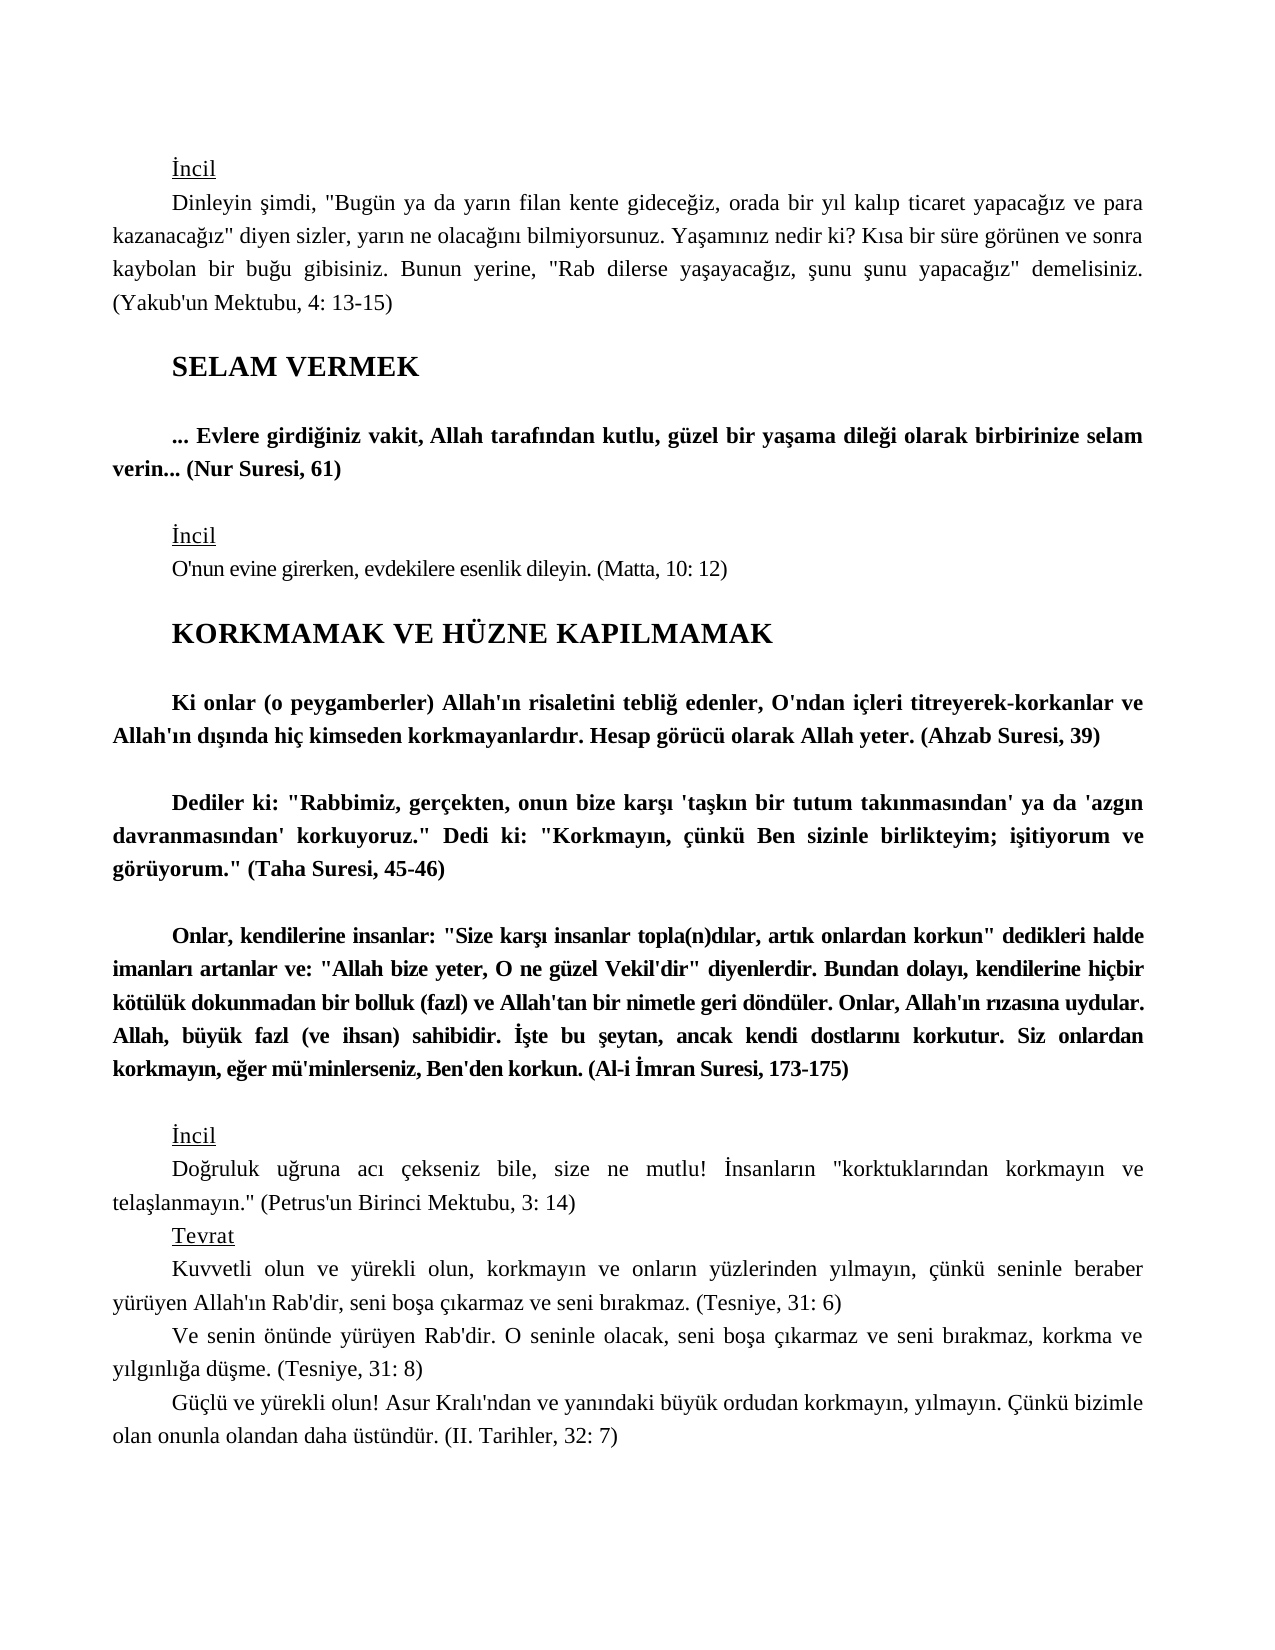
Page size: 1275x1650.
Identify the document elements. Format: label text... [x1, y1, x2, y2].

text Ve senin önünde yürüyen Rab'dir. O seninle olacak, seni boşa çıkarmaz ve seni bırakmaz, korkma ve yılgınlığa düşme. (Tesniye, 31: 8) [112, 1317, 1145, 1383]
text İncil [112, 150, 1145, 183]
text KORKMAMAK VE HÜZNE KAPILMAMAK [112, 617, 1145, 650]
text Güçlü ve yürekli olun! Asur Kralı'ndan ve yanındaki büyük ordudan korkmayın, yılmayın. Çünkü bizimle olan onunla olandan daha üstündür. (II. Tarihler, 32: 7) [112, 1383, 1145, 1450]
text Kuvvetli olun ve yürekli olun, korkmayın ve onların yüzlerinden yılmayın, çünkü seninle beraber yürüyen Allah'ın Rab'dir, seni boşa çıkarmaz ve seni bırakmaz. (Tesniye, 31: 6) [112, 1250, 1145, 1317]
text ... Evlere girdiğiniz vakit, Allah tarafından kutlu, güzel bir yaşama dileği olarak birbirinize selam verin... (Nur Suresi, 61) [112, 417, 1145, 483]
text Onlar, kendilerine insanlar: "Size karşı insanlar topla(n)dılar, artık onlardan korkun" dedikleri halde imanları artanlar ve: "Allah bize yeter, O ne güzel Vekil'dir" diyenlerdir. Bundan dolayı, kendilerine hiçbir kötülük dokunmadan bir bolluk (fazl) ve Allah'tan bir nimetle geri döndüler. Onlar, Allah'ın rızasına uydular. Allah, büyük fazl (ve ihsan) sahibidir. İşte bu şeytan, ancak kendi dostlarını korkutur. Siz onlardan korkmayın, eğer mü'minlerseniz, Ben'den korkun. (Al-i İmran Suresi, 173-175) [112, 917, 1145, 1083]
text Tevrat [112, 1217, 1145, 1250]
text O'nun evine girerken, evdekilere esenlik dileyin. (Matta, 10: 12) [112, 550, 1145, 583]
text Dediler ki: "Rabbimiz, gerçekten, onun bize karşı 'taşkın bir tutum takınmasından' ya da 'azgın davranmasından' korkuyoruz." Dedi ki: "Korkmayın, çünkü Ben sizinle birlikteyim; işitiyorum ve görüyorum." (Taha Suresi, 45-46) [112, 783, 1145, 883]
text Doğruluk uğruna acı çekseniz bile, size ne mutlu! İnsanların "korktuklarından korkmayın ve telaşlanmayın." (Petrus'un Birinci Mektubu, 3: 14) [112, 1150, 1145, 1217]
text SELAM VERMEK [112, 350, 1145, 383]
text İncil [112, 1117, 1145, 1150]
text Dinleyin şimdi, "Bugün ya da yarın filan kente gideceğiz, orada bir yıl kalıp ticaret yapacağız ve para kazanacağız" diyen sizler, yarın ne olacağını bilmiyorsunuz. Yaşamınız nedir ki? Kısa bir süre görünen ve sonra kaybolan bir buğu gibisiniz. Bunun yerine, "Rab dilerse yaşayacağız, şunu şunu yapacağız" demelisiniz. (Yakub'un Mektubu, 4: 13-15) [112, 183, 1145, 317]
text İncil [112, 517, 1145, 550]
text Ki onlar (o peygamberler) Allah'ın risaletini tebliğ edenler, O'ndan içleri titreyerek-korkanlar ve Allah'ın dışında hiç kimseden korkmayanlardır. Hesap görücü olarak Allah yeter. (Ahzab Suresi, 39) [112, 683, 1145, 750]
